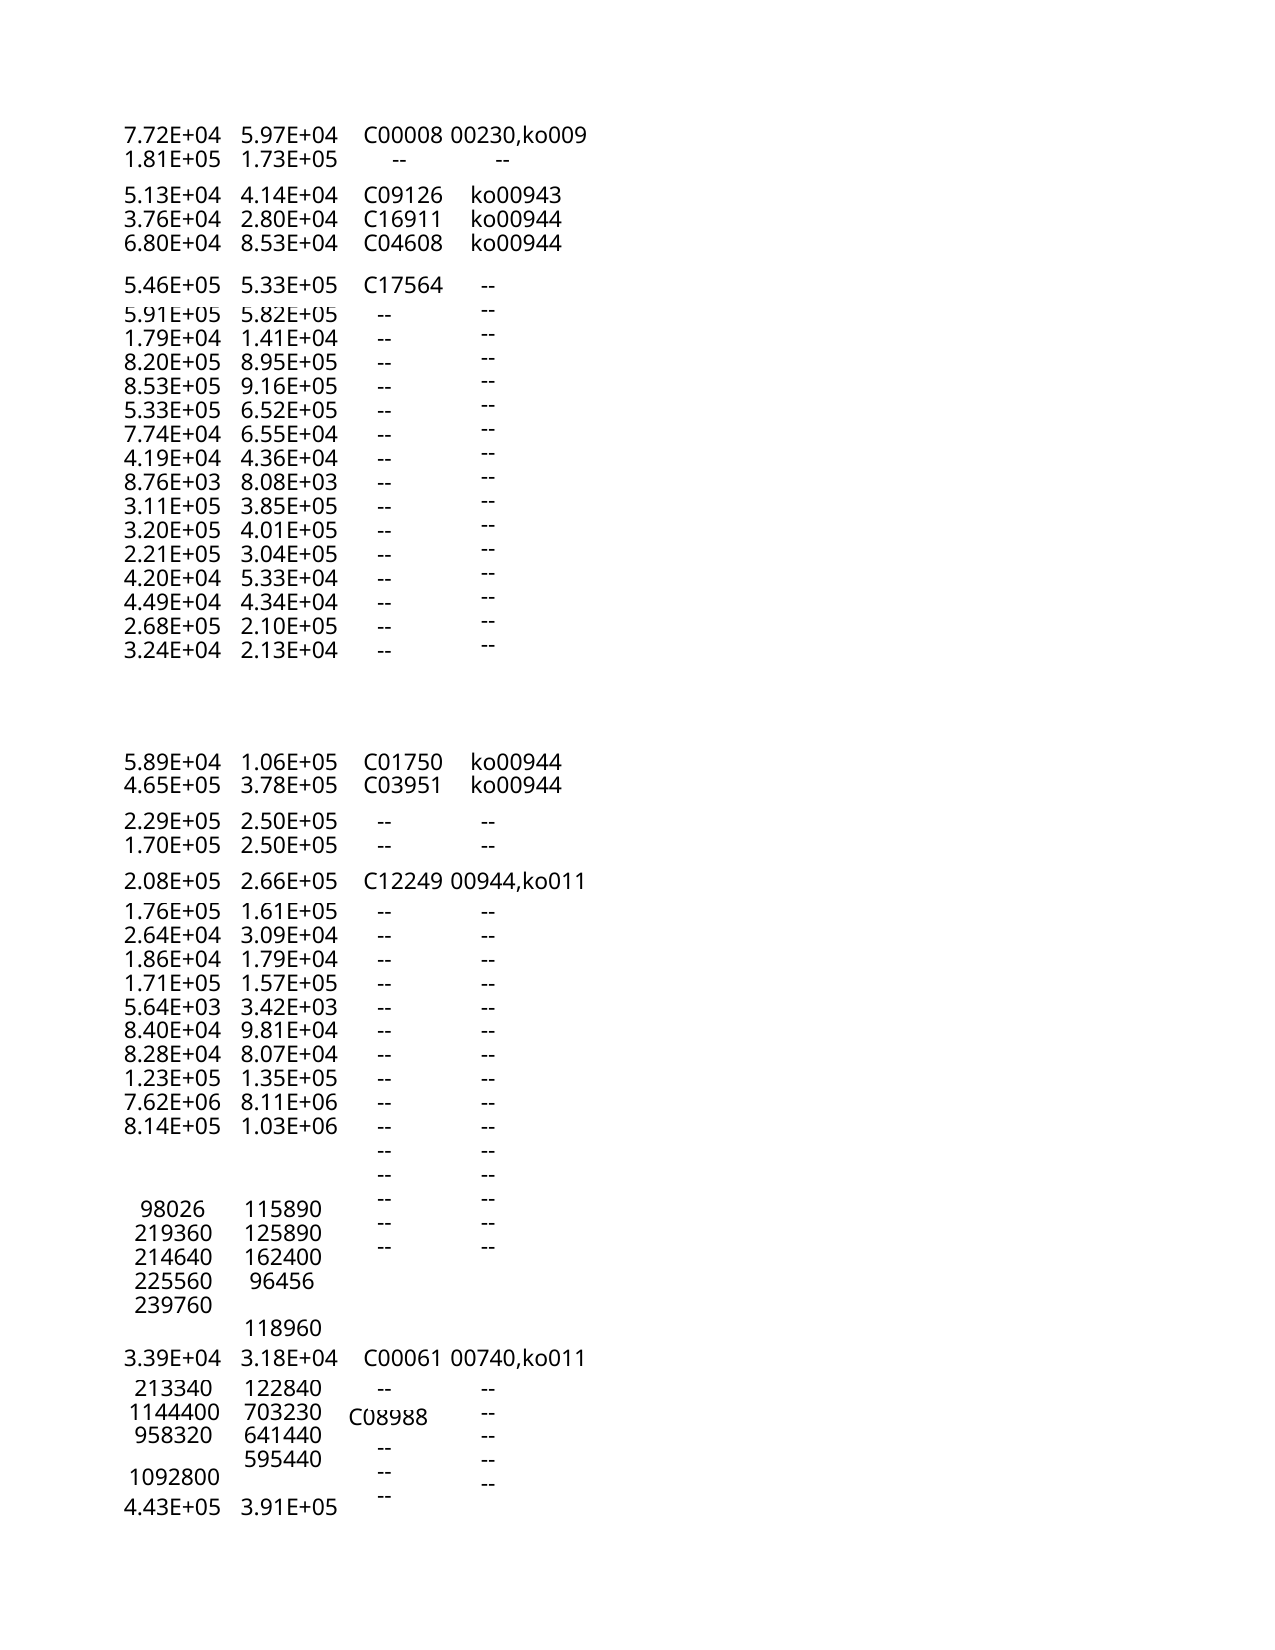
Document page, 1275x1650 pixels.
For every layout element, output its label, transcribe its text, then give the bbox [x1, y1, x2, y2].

text 703230 [243, 1401, 329, 1425]
text -- [377, 996, 409, 1020]
text -- [377, 352, 409, 376]
text -- [481, 1020, 512, 1044]
text 239760 [134, 1294, 220, 1318]
text -- [481, 418, 512, 442]
text 8.20E+05 8.95E+05 [123, 352, 340, 376]
text 8.28E+04 8.07E+04 [123, 1044, 340, 1068]
text -- [377, 1211, 409, 1235]
text -- [481, 466, 512, 489]
text -- [481, 1092, 512, 1116]
text -- [481, 1235, 512, 1259]
text 2.68E+05 2.10E+05 [123, 615, 340, 639]
text 8.76E+03 8.08E+03 [123, 471, 340, 495]
text -- [481, 1401, 512, 1425]
text 115890 [243, 1198, 329, 1222]
text -- [481, 633, 512, 657]
text -- [377, 1439, 409, 1460]
text -- [481, 1068, 512, 1092]
text 958320 [134, 1425, 226, 1449]
text -- [481, 1116, 512, 1139]
text 1.79E+04 1.41E+04 [123, 328, 340, 352]
text -- [481, 298, 512, 322]
text -- [377, 1484, 409, 1508]
text 162400 [243, 1246, 329, 1270]
text -- [377, 1460, 409, 1484]
text 8.14E+05 1.03E+06 [123, 1116, 340, 1139]
text 4.20E+04 5.33E+04 [123, 567, 340, 591]
text 6.80E+04 8.53E+04 C04608 ko00944 [123, 232, 571, 256]
text -- [377, 1116, 409, 1139]
text 7.74E+04 6.55E+04 [123, 423, 340, 447]
text -- [377, 1163, 409, 1187]
text 5.46E+05 5.33E+05 C17564 [123, 274, 448, 298]
text -- [377, 834, 409, 858]
text -- [481, 1473, 512, 1497]
text -- [481, 924, 512, 948]
text -- [481, 442, 512, 466]
text -- [481, 1380, 512, 1401]
text -- [481, 1163, 512, 1187]
text -- [481, 996, 512, 1020]
text 3.11E+05 3.85E+05 [123, 495, 340, 519]
text 98026 [140, 1198, 220, 1222]
text -- [377, 471, 409, 495]
text -- [481, 1449, 512, 1473]
text 7.62E+06 8.11E+06 [123, 1092, 340, 1116]
text 2.29E+05 2.50E+05 [123, 810, 340, 834]
text -- [481, 834, 512, 858]
text 1.70E+05 2.50E+05 [123, 834, 340, 858]
text 213340 [134, 1380, 226, 1401]
text -- [377, 810, 409, 834]
text -- [377, 543, 409, 567]
text 1.86E+04 1.79E+04 [123, 948, 340, 972]
text 125890 [243, 1222, 329, 1246]
text -- [377, 447, 409, 471]
text -- [481, 1044, 512, 1068]
text -- [377, 1068, 409, 1092]
text -- [481, 322, 512, 346]
text 1.23E+05 1.35E+05 [123, 1068, 340, 1092]
text 1.81E+05 1.73E+05 -- -- [123, 149, 594, 173]
text 5.13E+04 4.14E+04 C09126 ko00943 [123, 184, 571, 208]
text -- [481, 537, 512, 561]
text -- [377, 615, 409, 639]
text -- [377, 924, 409, 948]
text -- [377, 567, 409, 591]
text 3.39E+04 3.18E+04 C00061 00740,ko011 [123, 1347, 594, 1371]
text 5.89E+04 1.06E+05 C01750 ko00944 [123, 751, 571, 775]
text 5.91E+05 5.82E+05 [123, 307, 340, 328]
text -- [377, 903, 409, 924]
text 2.64E+04 3.09E+04 [123, 924, 340, 948]
text -- [377, 519, 409, 543]
text 2.21E+05 3.04E+05 [123, 543, 340, 567]
text -- [377, 639, 409, 663]
text 225560 [134, 1270, 220, 1294]
text 1.76E+05 1.61E+05 [123, 903, 340, 924]
text -- [481, 972, 512, 996]
text -- [377, 1020, 409, 1044]
text 3.24E+04 2.13E+04 [123, 639, 340, 663]
text -- [481, 274, 512, 298]
text 1144400 [128, 1401, 226, 1425]
text -- [377, 1092, 409, 1116]
text -- [481, 609, 512, 633]
text -- [481, 1211, 512, 1235]
text -- [377, 1187, 409, 1211]
text -- [481, 585, 512, 609]
text -- [377, 948, 409, 972]
text -- [481, 513, 512, 537]
text 3.20E+05 4.01E+05 [123, 519, 340, 543]
text -- [377, 495, 409, 519]
text C08988 [348, 1407, 437, 1431]
text -- [377, 1139, 409, 1163]
text 4.49E+04 4.34E+04 [123, 591, 340, 615]
text -- [481, 489, 512, 513]
text -- [377, 376, 409, 399]
text 8.40E+04 9.81E+04 [123, 1020, 340, 1044]
text 214640 [134, 1246, 220, 1270]
text -- [377, 1235, 409, 1259]
text 8.53E+05 9.16E+05 [123, 376, 340, 399]
text -- [481, 561, 512, 585]
text -- [481, 1187, 512, 1211]
text -- [377, 591, 409, 615]
text 122840 [243, 1380, 329, 1401]
text 118960 [243, 1317, 329, 1338]
text 5.33E+05 6.52E+05 [123, 399, 340, 423]
text 641440 [243, 1425, 329, 1449]
text -- [481, 1139, 512, 1163]
text -- [377, 328, 409, 352]
text 1.71E+05 1.57E+05 [123, 972, 340, 996]
text 1092800 [128, 1466, 226, 1487]
text -- [377, 1380, 409, 1401]
text -- [481, 346, 512, 370]
text -- [481, 370, 512, 394]
text -- [481, 903, 512, 924]
text -- [377, 972, 409, 996]
text -- [377, 1044, 409, 1068]
text 219360 [134, 1222, 220, 1246]
text 5.64E+03 3.42E+03 [123, 996, 340, 1020]
text -- [377, 423, 409, 447]
text 2.08E+05 2.66E+05 C12249 00944,ko011 [123, 870, 594, 894]
text -- [481, 948, 512, 972]
text -- [377, 399, 409, 423]
text 96456 [249, 1270, 329, 1294]
text -- [481, 1425, 512, 1449]
text 595440 [243, 1449, 329, 1473]
text 4.19E+04 4.36E+04 [123, 447, 340, 471]
text 4.43E+05 3.91E+05 [123, 1496, 340, 1520]
text -- [481, 810, 512, 834]
text -- [481, 394, 512, 418]
text 4.65E+05 3.78E+05 C03951 ko00944 [123, 775, 571, 799]
text -- [377, 307, 409, 328]
text 7.72E+04 5.97E+04 C00008 00230,ko009 [123, 125, 594, 149]
text 3.76E+04 2.80E+04 C16911 ko00944 [123, 208, 571, 232]
